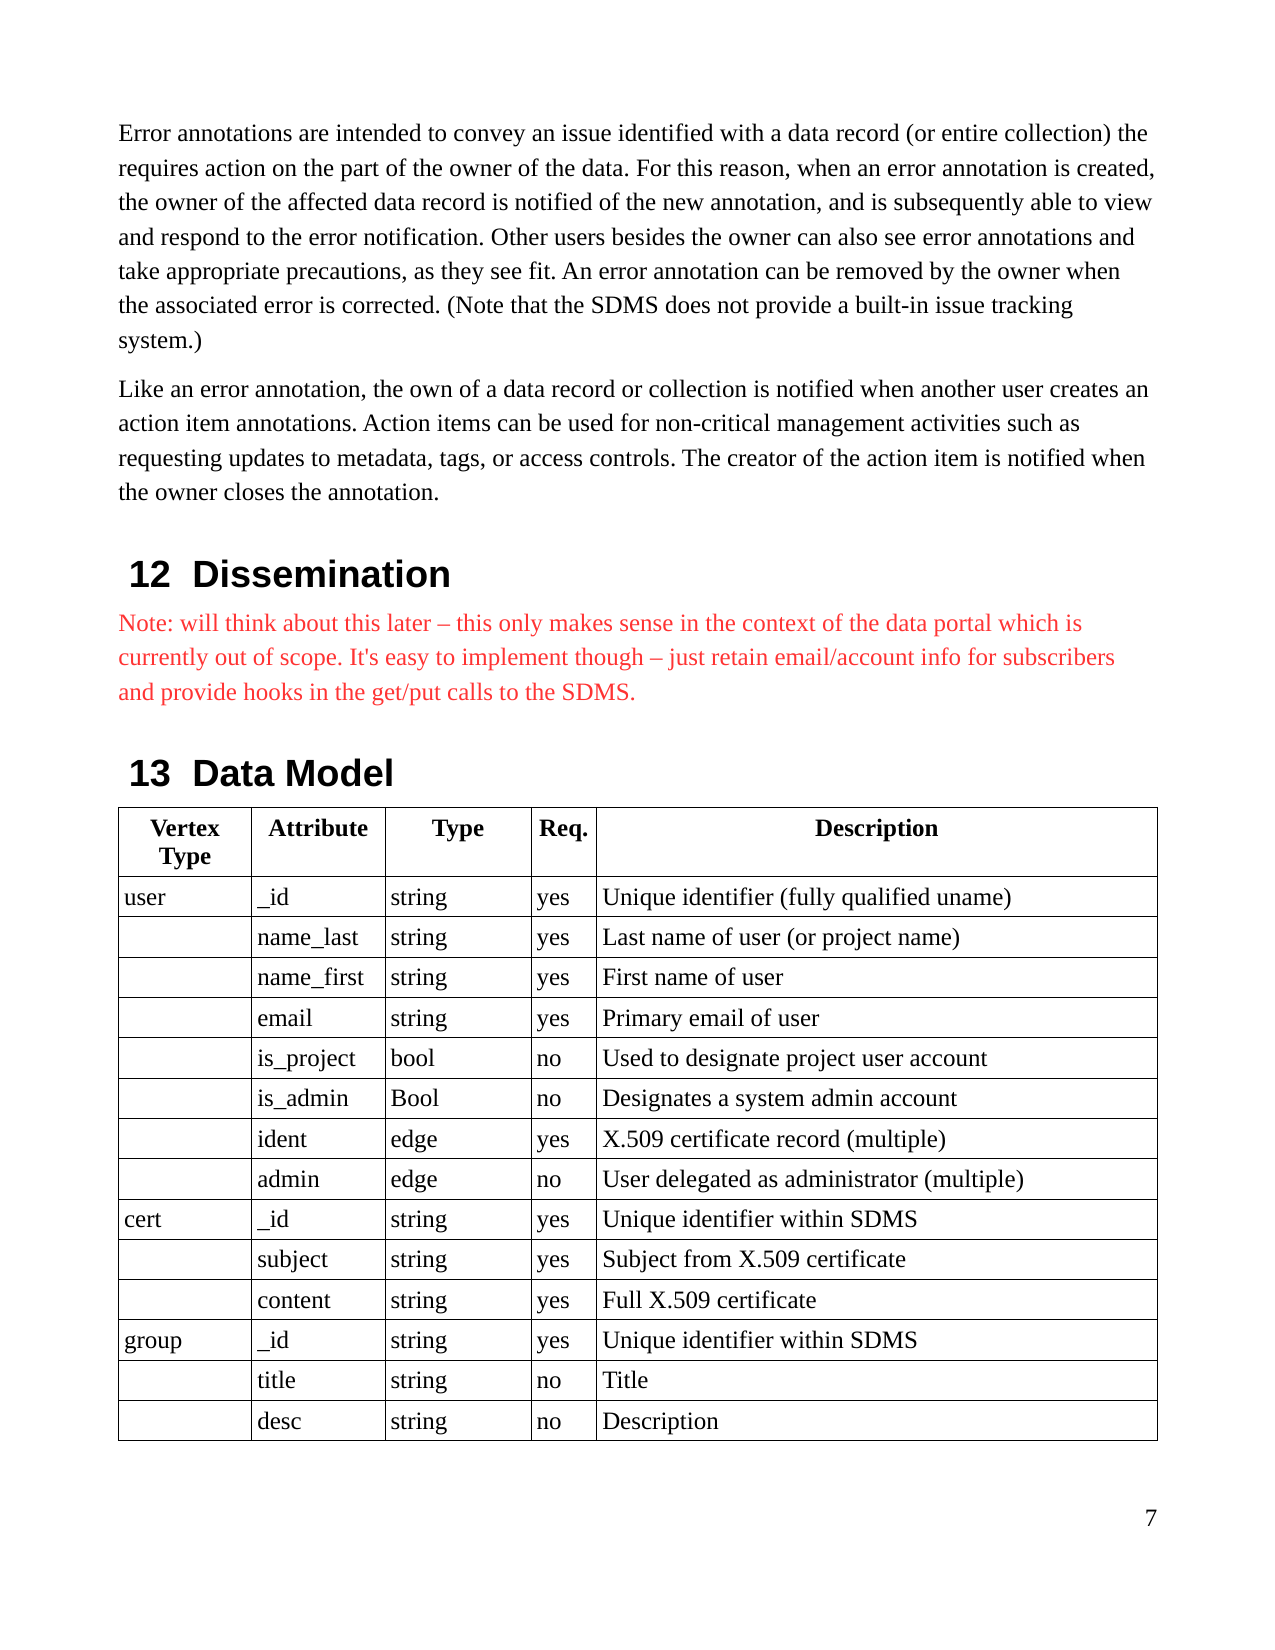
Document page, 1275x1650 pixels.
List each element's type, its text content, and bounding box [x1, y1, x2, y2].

table_cell is_admin [252, 1079, 385, 1118]
table_cell yes [532, 877, 596, 916]
table_cell User delegated as administrator (multiple) [597, 1159, 1157, 1198]
table_cell title [252, 1361, 385, 1400]
table_cell Bool [386, 1079, 531, 1118]
subtitle Data Model [118, 751, 1157, 794]
table_cell string [386, 1401, 531, 1440]
table_cell _id [252, 1320, 385, 1360]
table_cell X.509 certificate record (multiple) [597, 1119, 1157, 1158]
table_cell string [386, 1361, 531, 1400]
table_header Req. [532, 808, 596, 876]
table_cell no [532, 1038, 596, 1077]
table_cell Unique identifier within SDMS [597, 1320, 1157, 1360]
table_cell string [386, 1320, 531, 1360]
table_header Attribute [252, 808, 385, 876]
table_cell [119, 1119, 251, 1158]
table_cell string [386, 998, 531, 1037]
table_cell Designates a system admin account [597, 1079, 1157, 1118]
text Note: will think about this later – this only makes sense in the context of the data portal which is currently out of scope. It's easy to implement though – just retain email/account info for subscribers and provide hooks in the get/put calls to the SDMS. [118, 608, 1157, 705]
table_cell desc [252, 1401, 385, 1440]
table_header Vertex Type [119, 808, 251, 876]
table_header Type [386, 808, 531, 876]
table_cell yes [532, 1240, 596, 1279]
table_cell bool [386, 1038, 531, 1077]
table_cell no [532, 1159, 596, 1198]
table_cell [119, 1038, 251, 1077]
table_cell no [532, 1401, 596, 1440]
table_cell admin [252, 1159, 385, 1198]
table_cell string [386, 917, 531, 957]
table_cell Description [597, 1401, 1157, 1440]
table_cell [119, 1079, 251, 1118]
table_cell user [119, 877, 251, 916]
table_cell Full X.509 certificate [597, 1280, 1157, 1319]
table_cell content [252, 1280, 385, 1319]
table_cell [119, 1401, 251, 1440]
table_cell Title [597, 1361, 1157, 1400]
table_cell group [119, 1320, 251, 1360]
table_cell yes [532, 1119, 596, 1158]
table_header Description [597, 808, 1157, 876]
table_cell edge [386, 1159, 531, 1198]
table_cell string [386, 1200, 531, 1239]
table_cell no [532, 1079, 596, 1118]
table_cell edge [386, 1119, 531, 1158]
subtitle Dissemination [118, 552, 1157, 595]
table_cell [119, 1240, 251, 1279]
text Error annotations are intended to convey an issue identified with a data record (or entire collection) the requires action on the part of the owner of the data. For this reason, when an error annotation is created, the owner of the affected data record is notified of the new annotation, and is subsequently able to view and respond to the error notification. Other users besides the owner can also see error annotations and take appropriate precautions, as they see fit. An error annotation can be removed by the owner when the associated error is corrected. (Note that the SDMS does not provide a built-in issue tracking system.) [118, 118, 1157, 354]
table_cell name_first [252, 958, 385, 997]
table_cell Subject from X.509 certificate [597, 1240, 1157, 1279]
table_cell yes [532, 917, 596, 957]
table_cell no [532, 1361, 596, 1400]
table_cell Unique identifier within SDMS [597, 1200, 1157, 1239]
table_cell Unique identifier (fully qualified uname) [597, 877, 1157, 916]
table_cell Primary email of user [597, 998, 1157, 1037]
table_cell string [386, 1280, 531, 1319]
table_cell Last name of user (or project name) [597, 917, 1157, 957]
text Like an error annotation, the own of a data record or collection is notified when another user creates an action item annotations. Action items can be used for non-critical management activities such as requesting updates to metadata, tags, or access controls. The creator of the action item is notified when the owner closes the annotation. [118, 374, 1157, 506]
table_cell ident [252, 1119, 385, 1158]
table_cell _id [252, 1200, 385, 1239]
table_cell cert [119, 1200, 251, 1239]
table_cell [119, 1361, 251, 1400]
table_cell yes [532, 1320, 596, 1360]
table_cell [119, 917, 251, 957]
table_cell yes [532, 1280, 596, 1319]
table_cell Used to designate project user account [597, 1038, 1157, 1077]
table_cell [119, 1159, 251, 1198]
table_cell name_last [252, 917, 385, 957]
table_cell First name of user [597, 958, 1157, 997]
table_cell yes [532, 958, 596, 997]
table_cell [119, 1280, 251, 1319]
table_cell yes [532, 1200, 596, 1239]
table_cell is_project [252, 1038, 385, 1077]
table_cell [119, 998, 251, 1037]
table_cell string [386, 1240, 531, 1279]
table_cell yes [532, 998, 596, 1037]
table_cell string [386, 958, 531, 997]
table_cell string [386, 877, 531, 916]
table_cell _id [252, 877, 385, 916]
table_cell [119, 958, 251, 997]
table_cell email [252, 998, 385, 1037]
table_cell subject [252, 1240, 385, 1279]
